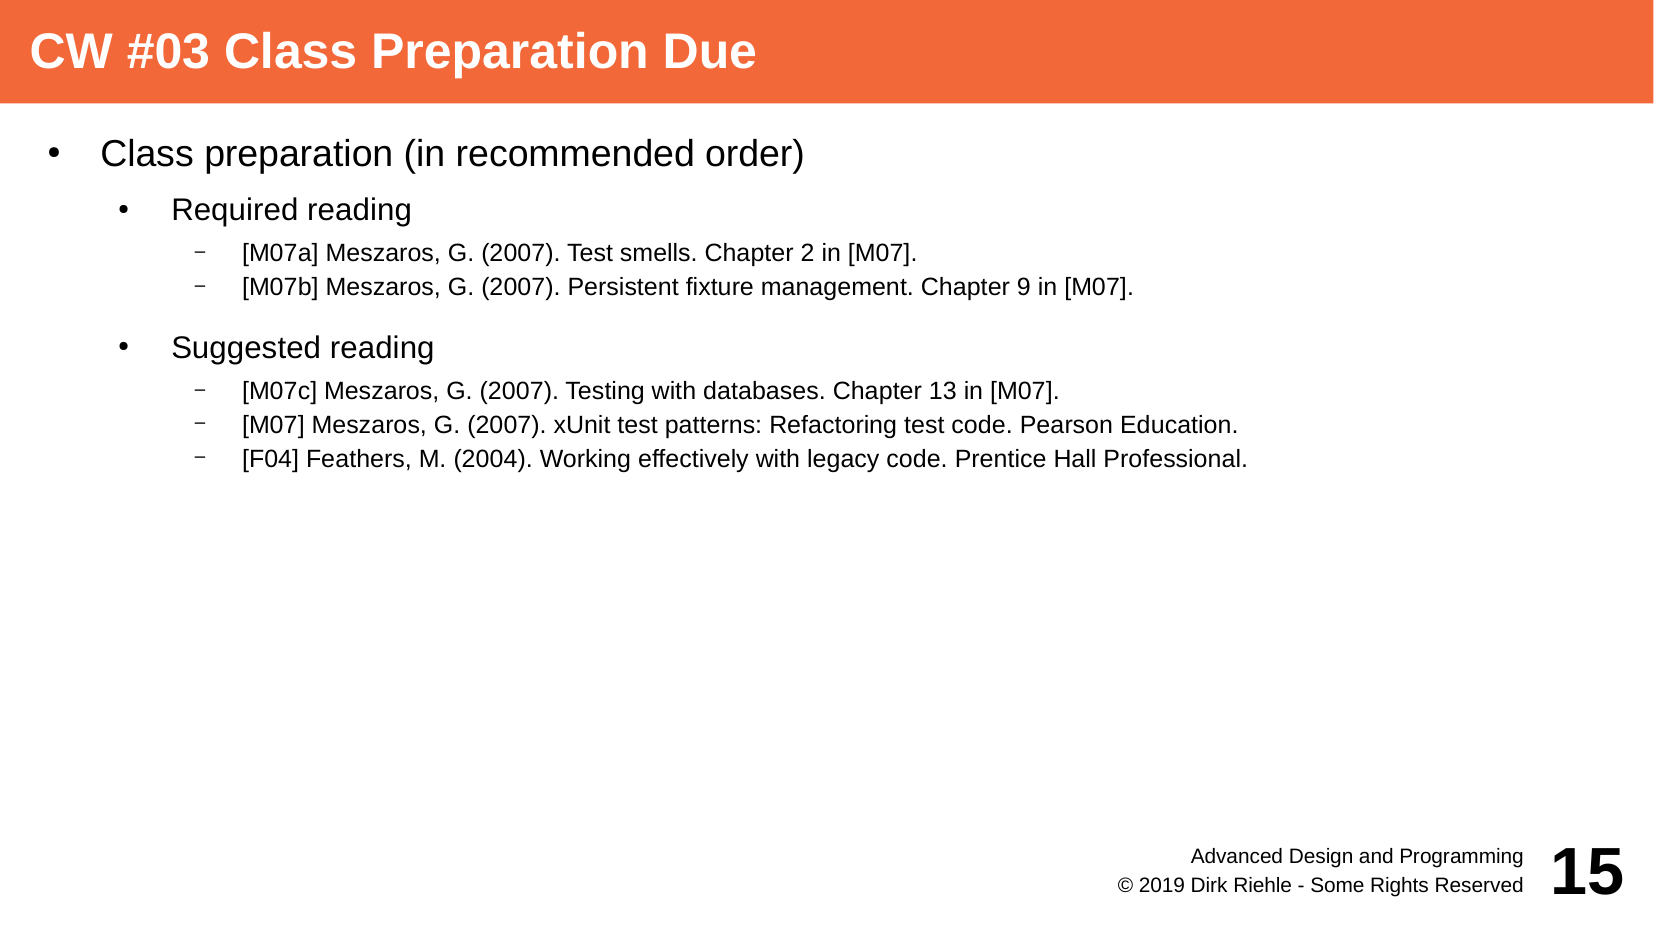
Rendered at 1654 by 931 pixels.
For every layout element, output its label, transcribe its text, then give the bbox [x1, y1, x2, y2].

title CW #03 Class Preparation Due [0, 0, 1654, 104]
list Class preparation (in recommended order) Required reading [M07a] Meszaros, G. (2007). Test smells. Chapter 2 in [M07]. [M07b] Meszaros, G. (2007). Persistent fixture management. Chapter 9 in [M07]. Suggested reading [M07c] Meszaros, G. (2007). Testing with databases. Chapter 13 in [M07]. [M07] Meszaros, G. (2007). xUnit test patterns: Refactoring test code. Pearson Education. [F04] Feathers, M. (2004). Working effectively with legacy code. Prentice Hall Professional. [29, 132, 1625, 813]
